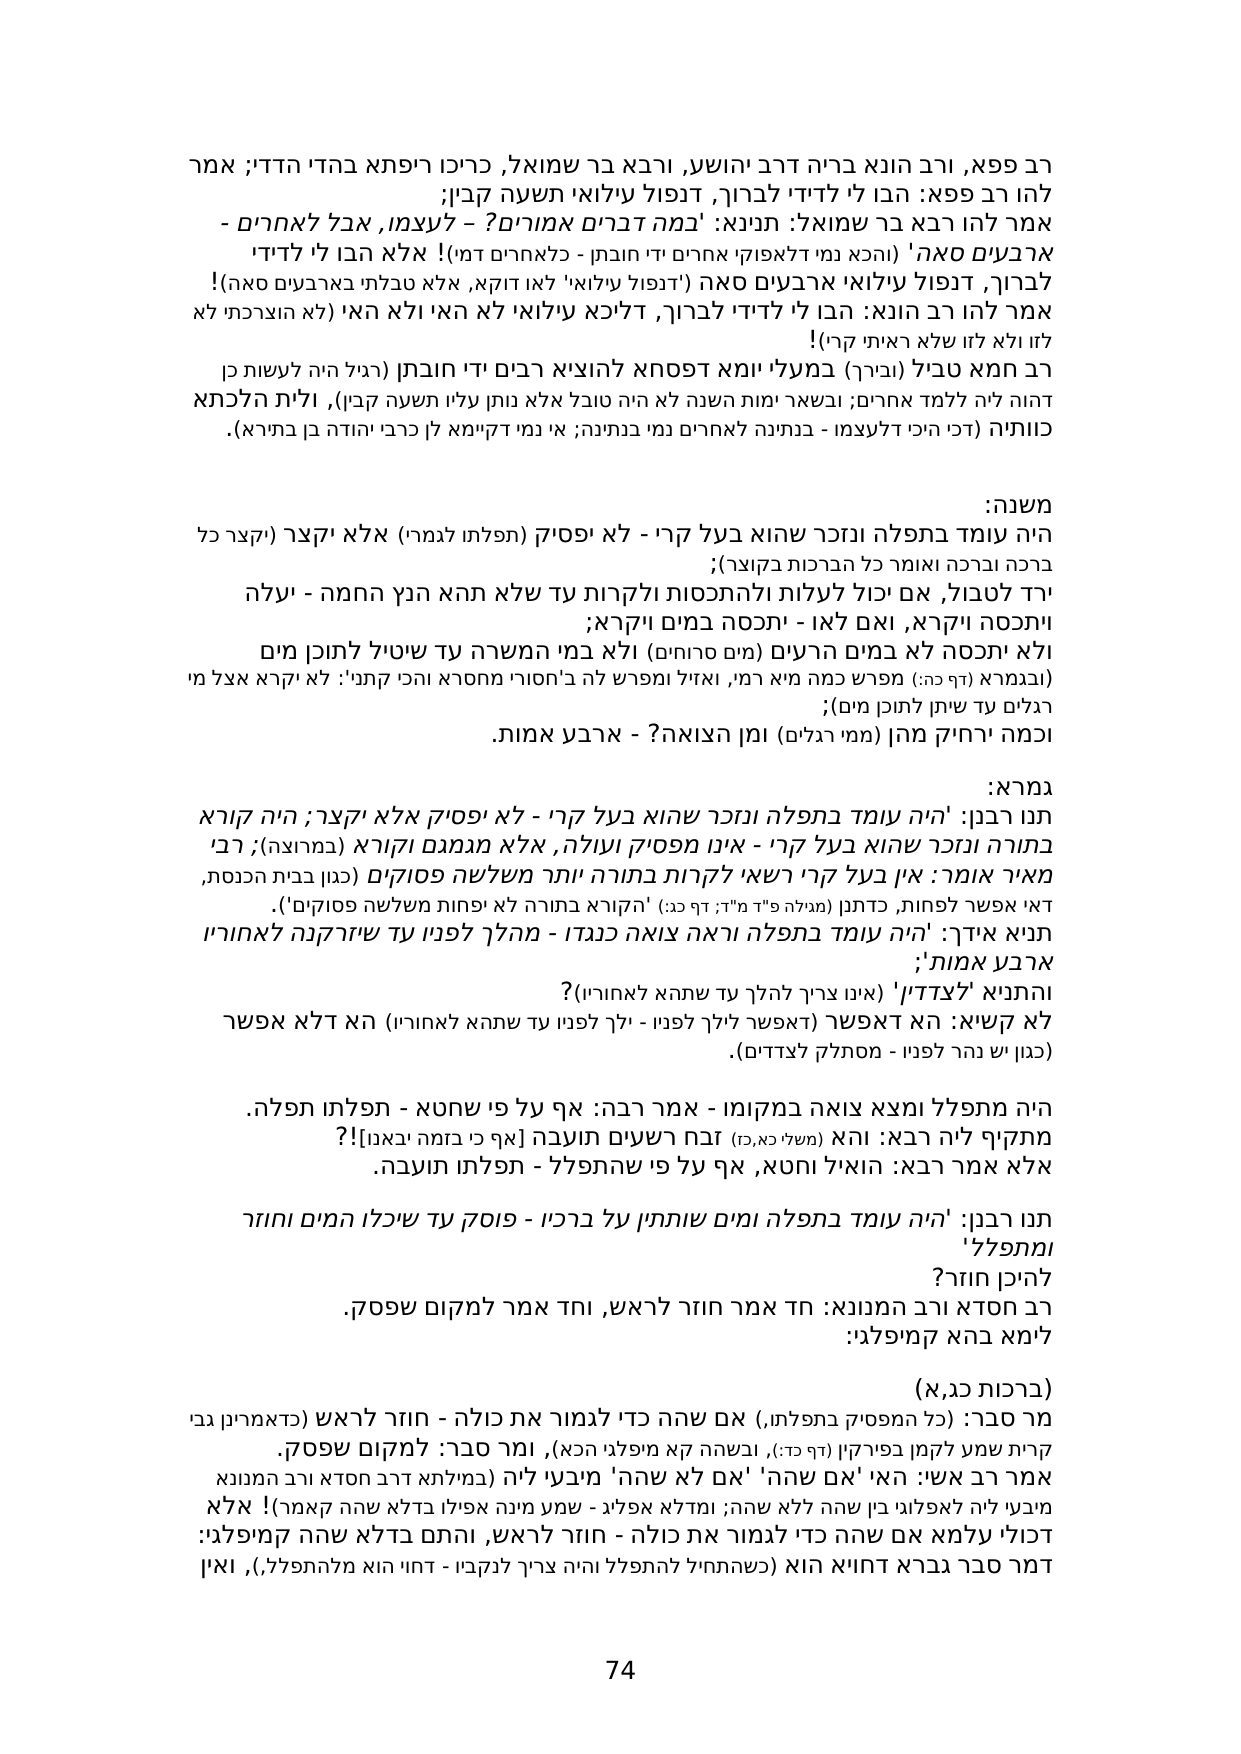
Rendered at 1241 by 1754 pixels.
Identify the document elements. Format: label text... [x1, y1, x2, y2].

text אמר להו רב הונא: הבו לי לדידי לברוך, דליכא עילואי לא האי ולא האי (לא הוצרכתי לא לזו ולא לזו שלא ראיתי קרי)! [187, 296, 1053, 354]
text (ברכות כג,א) [187, 1374, 1053, 1403]
text רב חסדא ורב המנונא: חד אמר חוזר לראש, וחד אמר למקום שפסק. [187, 1292, 1053, 1321]
text אלא אמר רבא: הואיל וחטא, אף על פי שהתפלל - תפלתו תועבה. [187, 1151, 1053, 1180]
text והתניא 'לצדדין' (אינו צריך להלך עד שתהא לאחוריו)? [187, 977, 1053, 1006]
text תנו רבנן: 'היה עומד בתפלה ונזכר שהוא בעל קרי - לא יפסיק אלא יקצר; היה קורא בתורה ונזכר שהוא בעל קרי - אינו מפסיק ועולה, אלא מגמגם וקורא (במרוצה); רבי מאיר אומר: אין בעל קרי רשאי לקרות בתורה יותר משלשה פסוקים (כגון בבית הכנסת, דאי אפשר לפחות, כדתנן (מגילה פ"ד מ"ד; דף כג:) 'הקורא בתורה לא יפחות משלשה פסוקים'). [187, 801, 1053, 918]
text ולא יתכסה לא במים הרעים (מים סרוחים) ולא במי המשרה עד שיטיל לתוכן מים (ובגמרא (דף כה:) מפרש כמה מיא רמי, ואזיל ומפרש לה ב'חסורי מחסרא והכי קתני': לא יקרא אצל מי רגלים עד שיתן לתוכן מים); [187, 636, 1053, 719]
text אמר רב אשי: האי 'אם שהה' 'אם לא שהה' מיבעי ליה (במילתא דרב חסדא ורב המנונא מיבעי ליה לאפלוגי בין שהה ללא שהה; ומדלא אפליג - שמע מינה אפילו בדלא שהה קאמר)! אלא דכולי עלמא אם שהה כדי לגמור את כולה - חוזר לראש, והתם בדלא שהה קמיפלגי: דמר סבר גברא דחויא הוא (כשהתחיל להתפלל והיה צריך לנקביו - דחוי הוא מלהתפלל,), ואין [187, 1462, 1053, 1579]
text מר סבר: (כל המפסיק בתפלתו,) אם שהה כדי לגמור את כולה - חוזר לראש (כדאמרינן גבי קרית שמע לקמן בפירקין (דף כד:), ובשהה קא מיפלגי הכא), ומר סבר: למקום שפסק. [187, 1403, 1053, 1462]
text תנו רבנן: 'היה עומד בתפלה ומים שותתין על ברכיו - פוסק עד שיכלו המים וחוזר ומתפלל' [187, 1204, 1053, 1263]
text היה עומד בתפלה ונזכר שהוא בעל קרי - לא יפסיק (תפלתו לגמרי) אלא יקצר (יקצר כל ברכה וברכה ואומר כל הברכות בקוצר); [187, 519, 1053, 578]
text משנה: [187, 490, 1053, 519]
text תניא אידך: 'היה עומד בתפלה וראה צואה כנגדו - מהלך לפניו עד שיזרקנה לאחוריו ארבע אמות'; [187, 918, 1053, 977]
text רב חמא טביל (ובירך) במעלי יומא דפסחא להוציא רבים ידי חובתן (רגיל היה לעשות כן דהוה ליה ללמד אחרים; ובשאר ימות השנה לא היה טובל אלא נותן עליו תשעה קבין), ולית הלכתא כוותיה (דכי היכי דלעצמו - בנתינה לאחרים נמי בנתינה; אי נמי דקיימא לן כרבי יהודה בן בתירא). [187, 354, 1053, 442]
text רב פפא, ורב הונא בריה דרב יהושע, ורבא בר שמואל, כריכו ריפתא בהדי הדדי; אמר להו רב פפא: הבו לי לדידי לברוך, דנפול עילואי תשעה קבין; [187, 150, 1053, 208]
text מתקיף ליה רבא: והא (משלי כא,כז) זבח רשעים תועבה [אף כי בזמה יבאנו]!? [187, 1122, 1053, 1151]
text וכמה ירחיק מהן (ממי רגלים) ומן הצואה? - ארבע אמות. [187, 719, 1053, 748]
text להיכן חוזר? [187, 1263, 1053, 1292]
text אמר להו רבא בר שמואל: תנינא: 'במה דברים אמורים? – לעצמו, אבל לאחרים - ארבעים סאה' (והכא נמי דלאפוקי אחרים ידי חובתן - כלאחרים דמי)! אלא הבו לי לדידי לברוך, דנפול עילואי ארבעים סאה ('דנפול עילואי' לאו דוקא, אלא טבלתי בארבעים סאה)! [187, 208, 1053, 296]
text לימא בהא קמיפלגי: [187, 1321, 1053, 1350]
text ירד לטבול, אם יכול לעלות ולהתכסות ולקרות עד שלא תהא הנץ החמה - יעלה ויתכסה ויקרא, ואם לאו - יתכסה במים ויקרא; [187, 578, 1053, 636]
text היה מתפלל ומצא צואה במקומו - אמר רבה: אף על פי שחטא - תפלתו תפלה. [187, 1093, 1053, 1122]
text לא קשיא: הא דאפשר (דאפשר לילך לפניו - ילך לפניו עד שתהא לאחוריו) הא דלא אפשר (כגון יש נהר לפניו - מסתלק לצדדים). [187, 1006, 1053, 1064]
text גמרא: [187, 772, 1053, 801]
